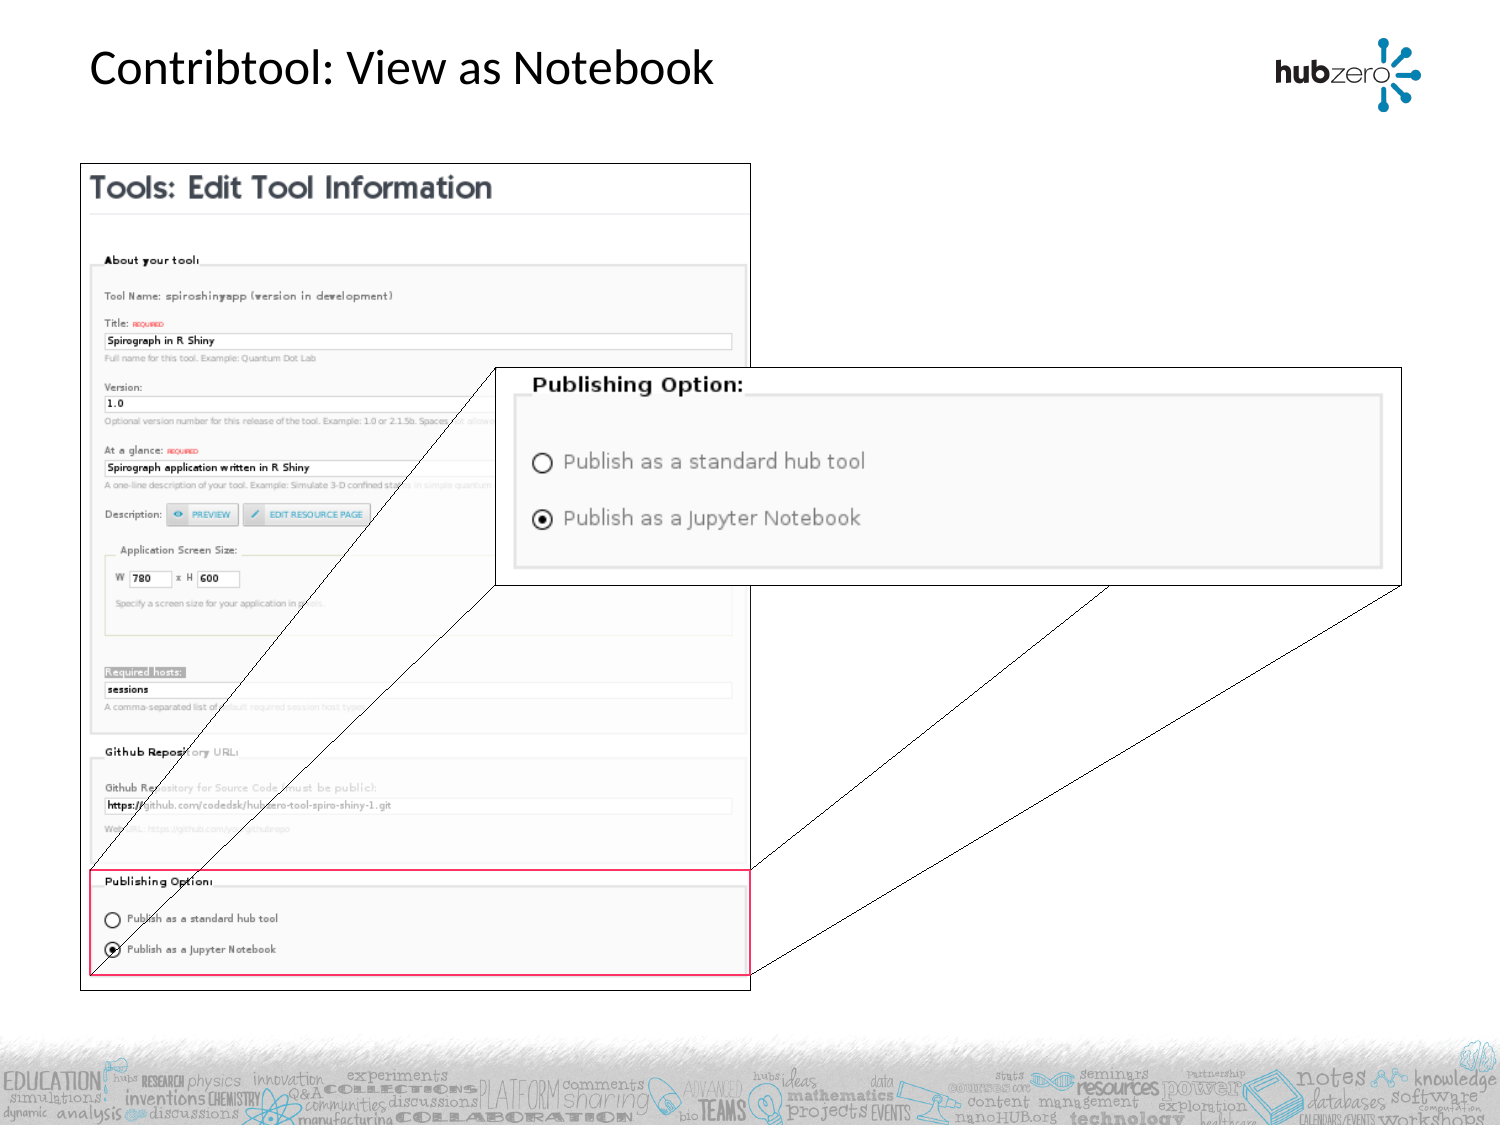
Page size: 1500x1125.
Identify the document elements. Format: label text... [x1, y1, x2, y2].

text_box [90, 369, 751, 869]
picture [80, 163, 1402, 991]
picture [91, 871, 749, 974]
picture [0, 1034, 1500, 1125]
picture [1272, 35, 1424, 115]
title Contribtool: View as Notebook [75, 12, 1249, 118]
